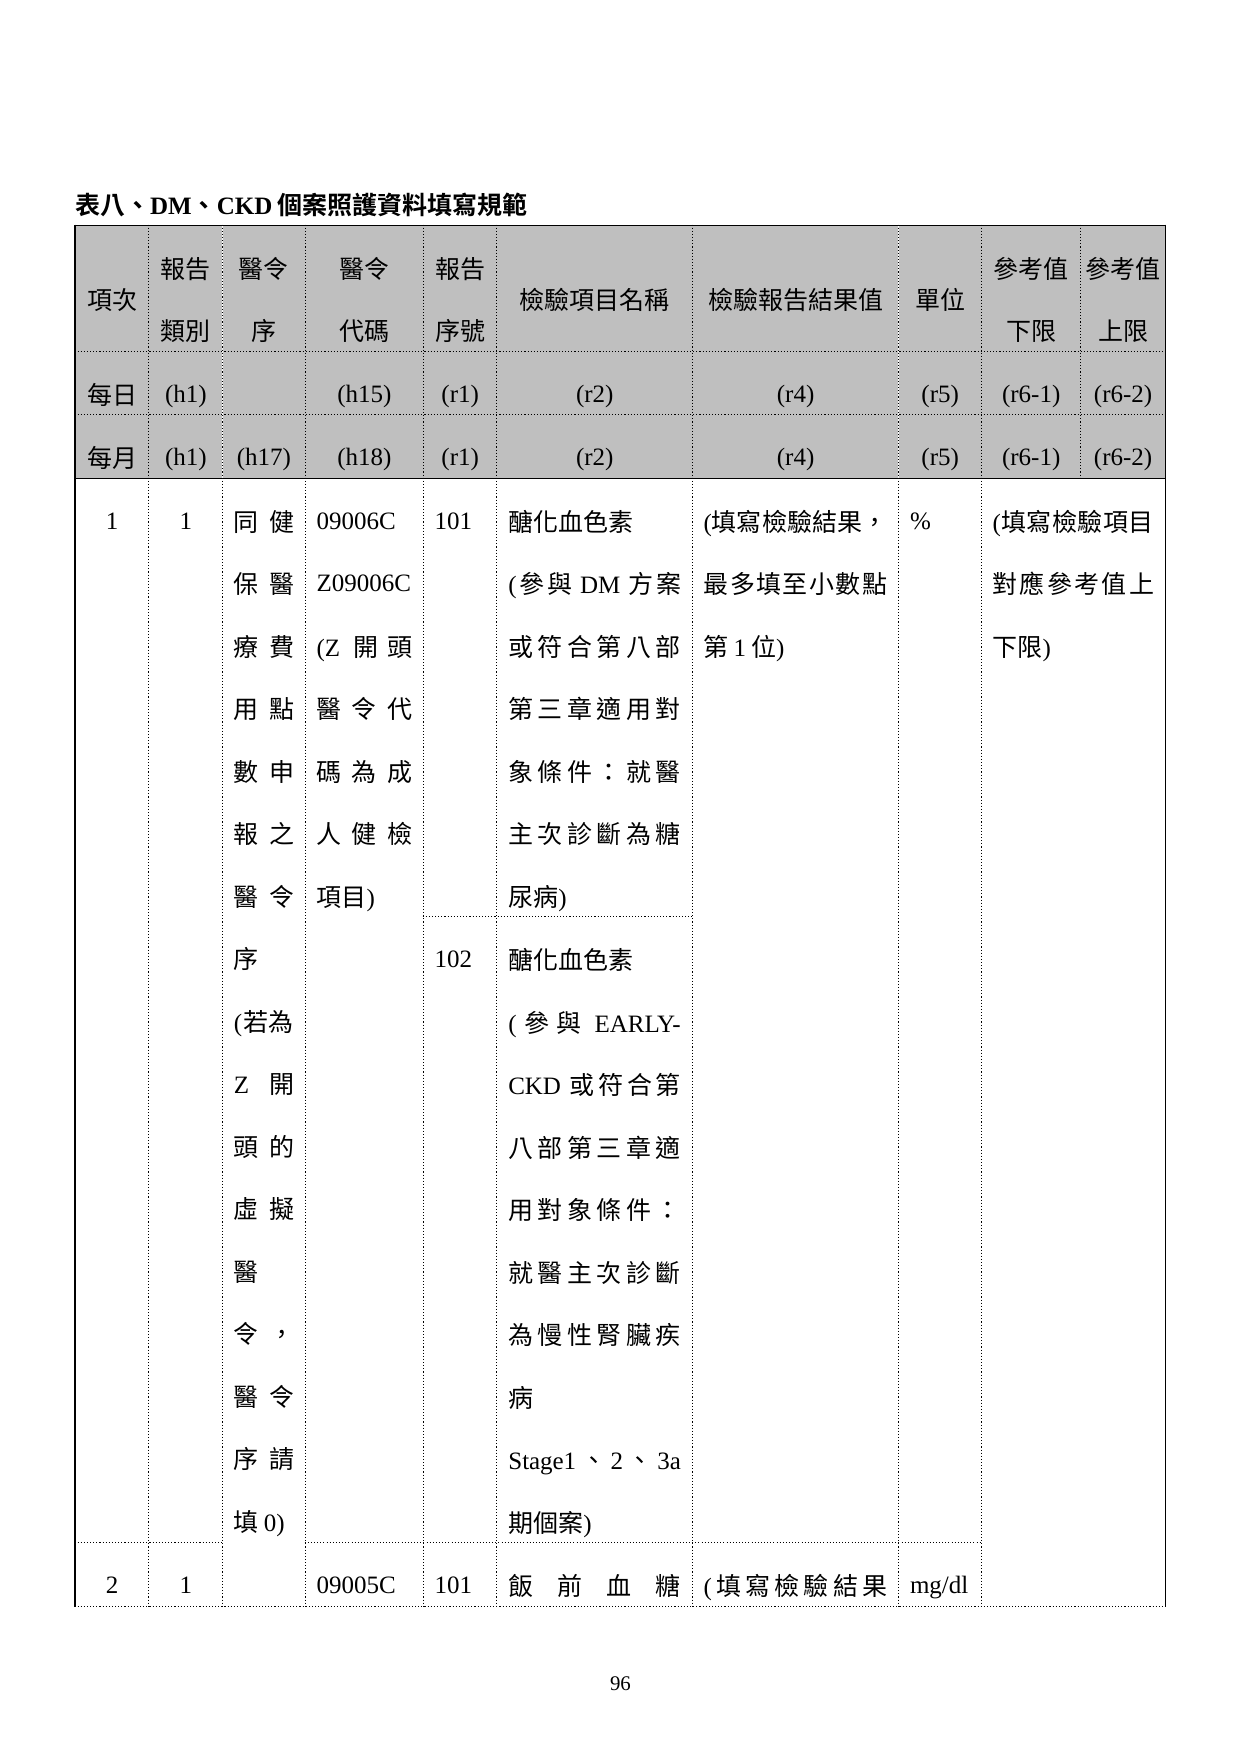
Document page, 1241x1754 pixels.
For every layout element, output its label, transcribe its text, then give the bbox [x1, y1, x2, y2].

table_cell 09006C Z09006C (Z開頭醫令代碼為成人健檢項目) [305, 479, 423, 1542]
table_header 參考值上限 [1081, 226, 1165, 351]
table_cell 1 [76, 479, 149, 1542]
table_cell (h17) [223, 414, 305, 478]
table_header 檢驗項目名稱 [497, 226, 692, 351]
table_cell 101 [423, 479, 497, 916]
table_cell 09005C [305, 1542, 423, 1606]
table_cell 102 [423, 916, 497, 1542]
table_cell [223, 351, 305, 414]
table_header 檢驗報告結果值 [692, 226, 898, 351]
table_header 參考值下限 [981, 226, 1081, 351]
table_cell 101 [423, 1542, 497, 1606]
table_cell (r5) [899, 414, 981, 478]
table_cell 每月 [76, 414, 149, 478]
table_header 項次 [76, 226, 149, 351]
table_cell (r2) [497, 351, 692, 414]
table_header 報告序號 [423, 226, 497, 351]
table_cell (h1) [149, 414, 222, 478]
table_cell 醣化血色素 (參與DM方案或符合第八部第三章適用對象條件：就醫主次診斷為糖尿病) [497, 479, 692, 916]
table_cell (r4) [692, 351, 898, 414]
table_cell (r1) [423, 414, 497, 478]
table_cell 1 [149, 1542, 222, 1606]
table_cell (r6-1) [981, 414, 1081, 478]
table_cell 2 [76, 1542, 149, 1606]
table_cell (r2) [497, 414, 692, 478]
table_cell (r1) [423, 351, 497, 414]
table_cell (h15) [305, 351, 423, 414]
table_cell mg/dl [899, 1542, 981, 1606]
table_cell (填寫檢驗項目對應參考值上下限) [981, 479, 1165, 1606]
table_header 醫令 代碼 [305, 226, 423, 351]
table_cell (r6-1) [981, 351, 1081, 414]
table_cell (h18) [305, 414, 423, 478]
table_cell (填寫檢驗結果，最多填至小數點第1位) [692, 479, 898, 1542]
table_cell (r6-2) [1081, 414, 1165, 478]
table_cell % [899, 479, 981, 1542]
table_header 報告類別 [149, 226, 222, 351]
table_cell (填寫檢驗結果 [692, 1542, 898, 1606]
table_cell (h1) [149, 351, 222, 414]
table_cell 醣化血色素 (參與EARLY-CKD或符合第八部第三章適用對象條件：就醫主次診斷為慢性腎臟疾病Stage1、2、3a期個案) [497, 916, 692, 1542]
table_cell 1 [149, 479, 222, 1542]
table_header 單位 [899, 226, 981, 351]
table_cell (r4) [692, 414, 898, 478]
table_cell (r5) [899, 351, 981, 414]
table_cell (r6-2) [1081, 351, 1165, 414]
table_cell 同健保醫療費用點數申報之醫令序 (若為Z開頭的虛擬醫令，醫令序請填0) [223, 479, 305, 1606]
text 表八、DM、CKD個案照護資料填寫規範 [75, 162, 1165, 224]
table_cell 每日 [76, 351, 149, 414]
table_header 醫令序 [223, 226, 305, 351]
table_cell 飯前血糖 [497, 1542, 692, 1606]
